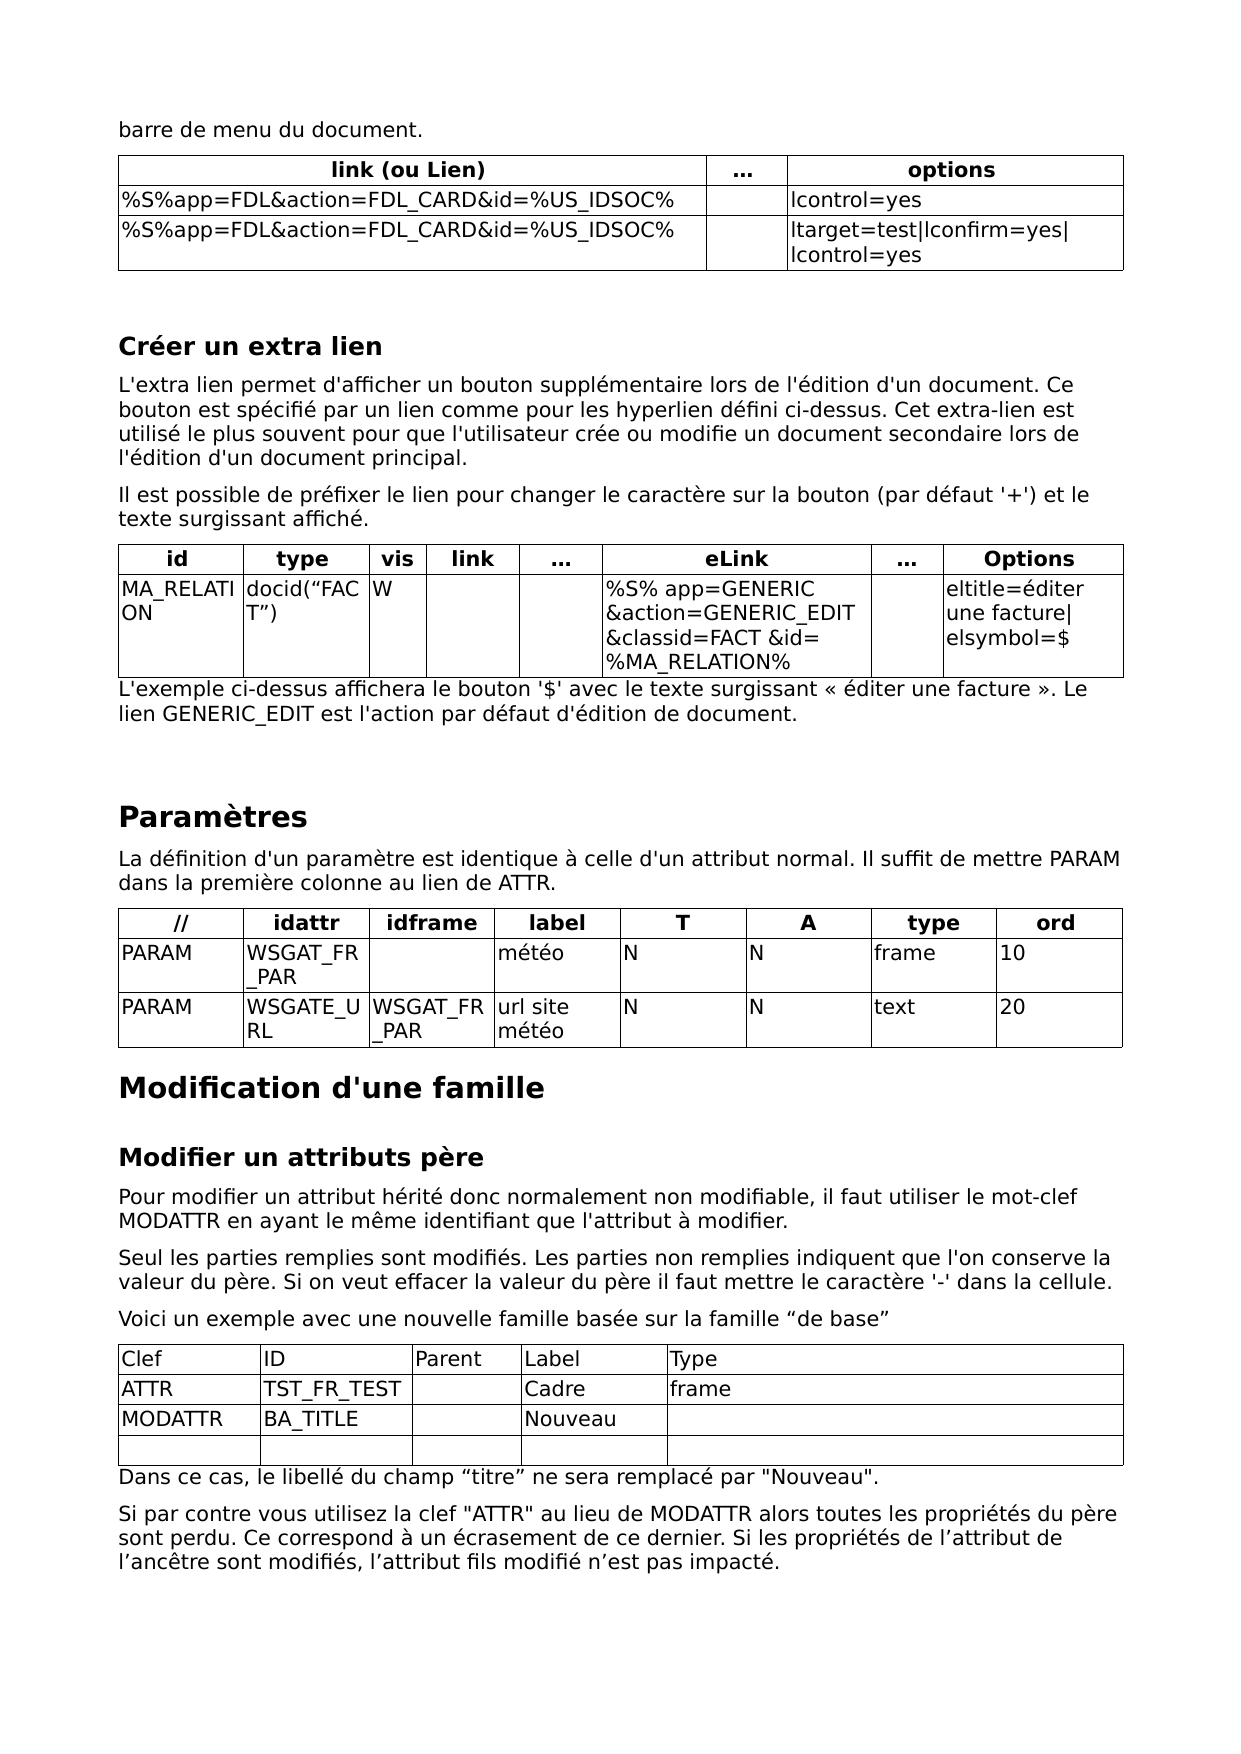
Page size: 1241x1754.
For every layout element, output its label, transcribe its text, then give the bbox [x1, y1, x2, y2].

table_cell [520, 575, 602, 677]
table_header Clef [119, 1345, 260, 1374]
text barre de menu du document. [118, 118, 1122, 142]
table_header ord [997, 909, 1122, 938]
table_cell BA_TITLE [261, 1405, 412, 1434]
table_cell docid(“FACT”) [244, 575, 369, 677]
table_cell N [747, 993, 871, 1047]
text La définition d'un paramètre est identique à celle d'un attribut normal. Il suffit de mettre PARAM dans la première colonne au lien de ATTR. [118, 847, 1122, 895]
table_cell TST_FR_TEST [261, 1375, 412, 1404]
table_cell %S% app=GENERIC &action=GENERIC_EDIT &classid=FACT &id=%MA_RELATION% [603, 575, 871, 677]
table_cell WSGAT_FR_PAR [244, 939, 369, 992]
table_header Options [944, 545, 1123, 574]
table_cell [668, 1405, 1123, 1434]
table_cell W [370, 575, 426, 677]
table_header eLink [603, 545, 871, 574]
table_header Label [522, 1345, 667, 1374]
table_cell [668, 1436, 1123, 1465]
table_cell météo [495, 939, 620, 992]
table_cell [707, 216, 787, 270]
table_header idattr [244, 909, 369, 938]
table_cell [413, 1405, 521, 1434]
table_cell [522, 1436, 667, 1465]
table_cell url site météo [495, 993, 620, 1047]
text Pour modifier un attribut hérité donc normalement non modifiable, il faut utiliser le mot-clef MODATTR en ayant le même identifiant que l'attribut à modifier. [118, 1185, 1122, 1233]
table_header Parent [413, 1345, 521, 1374]
table_cell Cadre [522, 1375, 667, 1404]
table_header A [747, 909, 871, 938]
subtitle Paramètres [118, 800, 1122, 834]
table_cell PARAM [119, 993, 243, 1047]
subtitle Modifier un attributs père [118, 1143, 1122, 1172]
table_header T [621, 909, 746, 938]
table_cell N [621, 993, 746, 1047]
table_cell frame [872, 939, 996, 992]
table_cell [261, 1436, 412, 1465]
text L'exemple ci-dessus affichera le bouton '$' avec le texte surgissant « éditer une facture ». Le lien GENERIC_EDIT est l'action par défaut d'édition de document. [118, 678, 1122, 726]
table_cell 20 [997, 993, 1122, 1047]
table_cell %S%app=FDL&action=FDL_CARD&id=%US_IDSOC% [119, 216, 706, 270]
text Si par contre vous utilisez la clef "ATTR" au lieu de MODATTR alors toutes les propriétés du père sont perdu. Ce correspond à un écrasement de ce dernier. Si les propriétés de l’attribut de l’ancêtre sont modifiés, l’attribut fils modifié n’est pas impacté. [118, 1502, 1122, 1574]
table_header type [244, 545, 369, 574]
table_header type [872, 909, 996, 938]
subtitle Modification d'une famille [118, 1072, 1122, 1106]
table_cell N [747, 939, 871, 992]
table_cell 10 [997, 939, 1122, 992]
table_header ID [261, 1345, 412, 1374]
table_cell lcontrol=yes [788, 186, 1123, 215]
table_cell MA_RELATION [119, 575, 243, 677]
table_cell text [872, 993, 996, 1047]
table_cell [119, 1436, 260, 1465]
table_header … [707, 156, 787, 185]
subtitle Créer un extra lien [118, 332, 1122, 361]
table_cell [707, 186, 787, 215]
table_cell N [621, 939, 746, 992]
text Dans ce cas, le libellé du champ “titre” ne sera remplacé par "Nouveau". [118, 1466, 1122, 1489]
text Seul les parties remplies sont modifiés. Les parties non remplies indiquent que l'on conserve la valeur du père. Si on veut effacer la valeur du père il faut mettre le caractère '-' dans la cellule. [118, 1246, 1122, 1294]
table_header Type [668, 1345, 1123, 1374]
text L'extra lien permet d'afficher un bouton supplémentaire lors de l'édition d'un document. Ce bouton est spécifié par un lien comme pour les hyperlien défini ci-dessus. Cet extra-lien est utilisé le plus souvent pour que l'utilisateur crée ou modifie un document secondaire lors de l'édition d'un document principal. [118, 373, 1122, 470]
table_header link [427, 545, 519, 574]
table_cell [872, 575, 943, 677]
table_header options [788, 156, 1123, 185]
table_header idframe [370, 909, 494, 938]
table_cell WSGAT_FR_PAR [370, 993, 494, 1047]
table_cell WSGATE_URL [244, 993, 369, 1047]
table_cell ltarget=test|lconfirm=yes|lcontrol=yes [788, 216, 1123, 270]
table_cell [413, 1436, 521, 1465]
table_cell PARAM [119, 939, 243, 992]
text Voici un exemple avec une nouvelle famille basée sur la famille “de base” [118, 1307, 1122, 1331]
table_header … [520, 545, 602, 574]
table_cell [370, 939, 494, 992]
table_header id [119, 545, 243, 574]
table_cell %S%app=FDL&action=FDL_CARD&id=%US_IDSOC% [119, 186, 706, 215]
table_cell ATTR [119, 1375, 260, 1404]
table_cell eltitle=éditer une facture|elsymbol=$ [944, 575, 1123, 677]
table_header link (ou Lien) [119, 156, 706, 185]
table_header vis [370, 545, 426, 574]
table_cell Nouveau [522, 1405, 667, 1434]
table_header label [495, 909, 620, 938]
table_header … [872, 545, 943, 574]
table_cell [427, 575, 519, 677]
table_header // [119, 909, 243, 938]
table_cell MODATTR [119, 1405, 260, 1434]
table_cell frame [668, 1375, 1123, 1404]
text Il est possible de préfixer le lien pour changer le caractère sur la bouton (par défaut '+') et le texte surgissant affiché. [118, 483, 1122, 531]
table_cell [413, 1375, 521, 1404]
